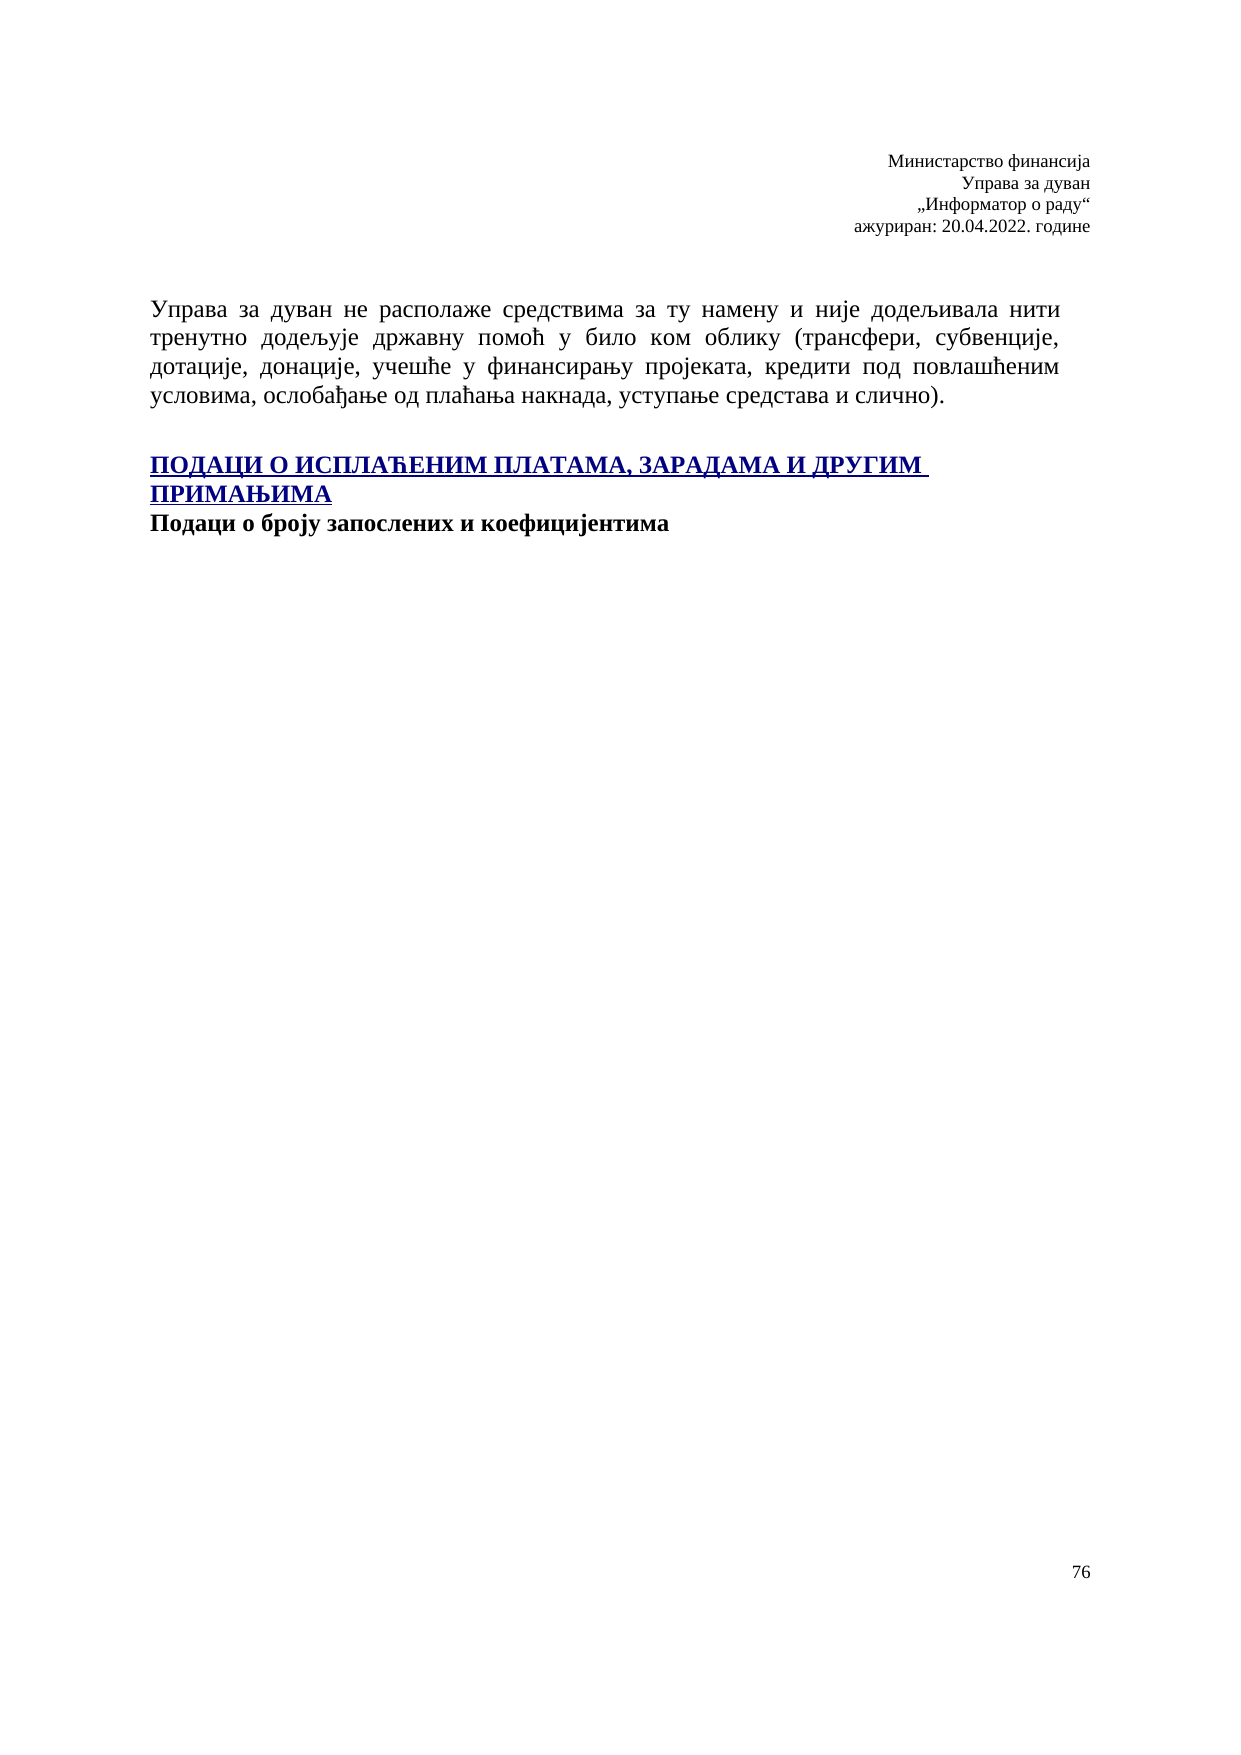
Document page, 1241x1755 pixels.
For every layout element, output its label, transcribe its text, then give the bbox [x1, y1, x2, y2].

text Управа за дуван не располаже средствима за ту намену и није додељивала нити тренутно додељује државну помоћ у било ком облику (трансфери, субвенције, дотације, донације, учешће у финансирању пројеката, кредити под повлашћеним условима, ослобађање од плаћања накнада, уступање средстава и слично). [150, 294, 1061, 409]
text Подаци о броју запослених и коефицијентима [150, 508, 1090, 536]
subtitle ПОДАЦИ О ИСПЛАЋЕНИМ ПЛАТАМА, ЗАРАДАМА И ДРУГИМ ПРИМАЊИМА [150, 450, 1095, 508]
text [150, 438, 1095, 450]
